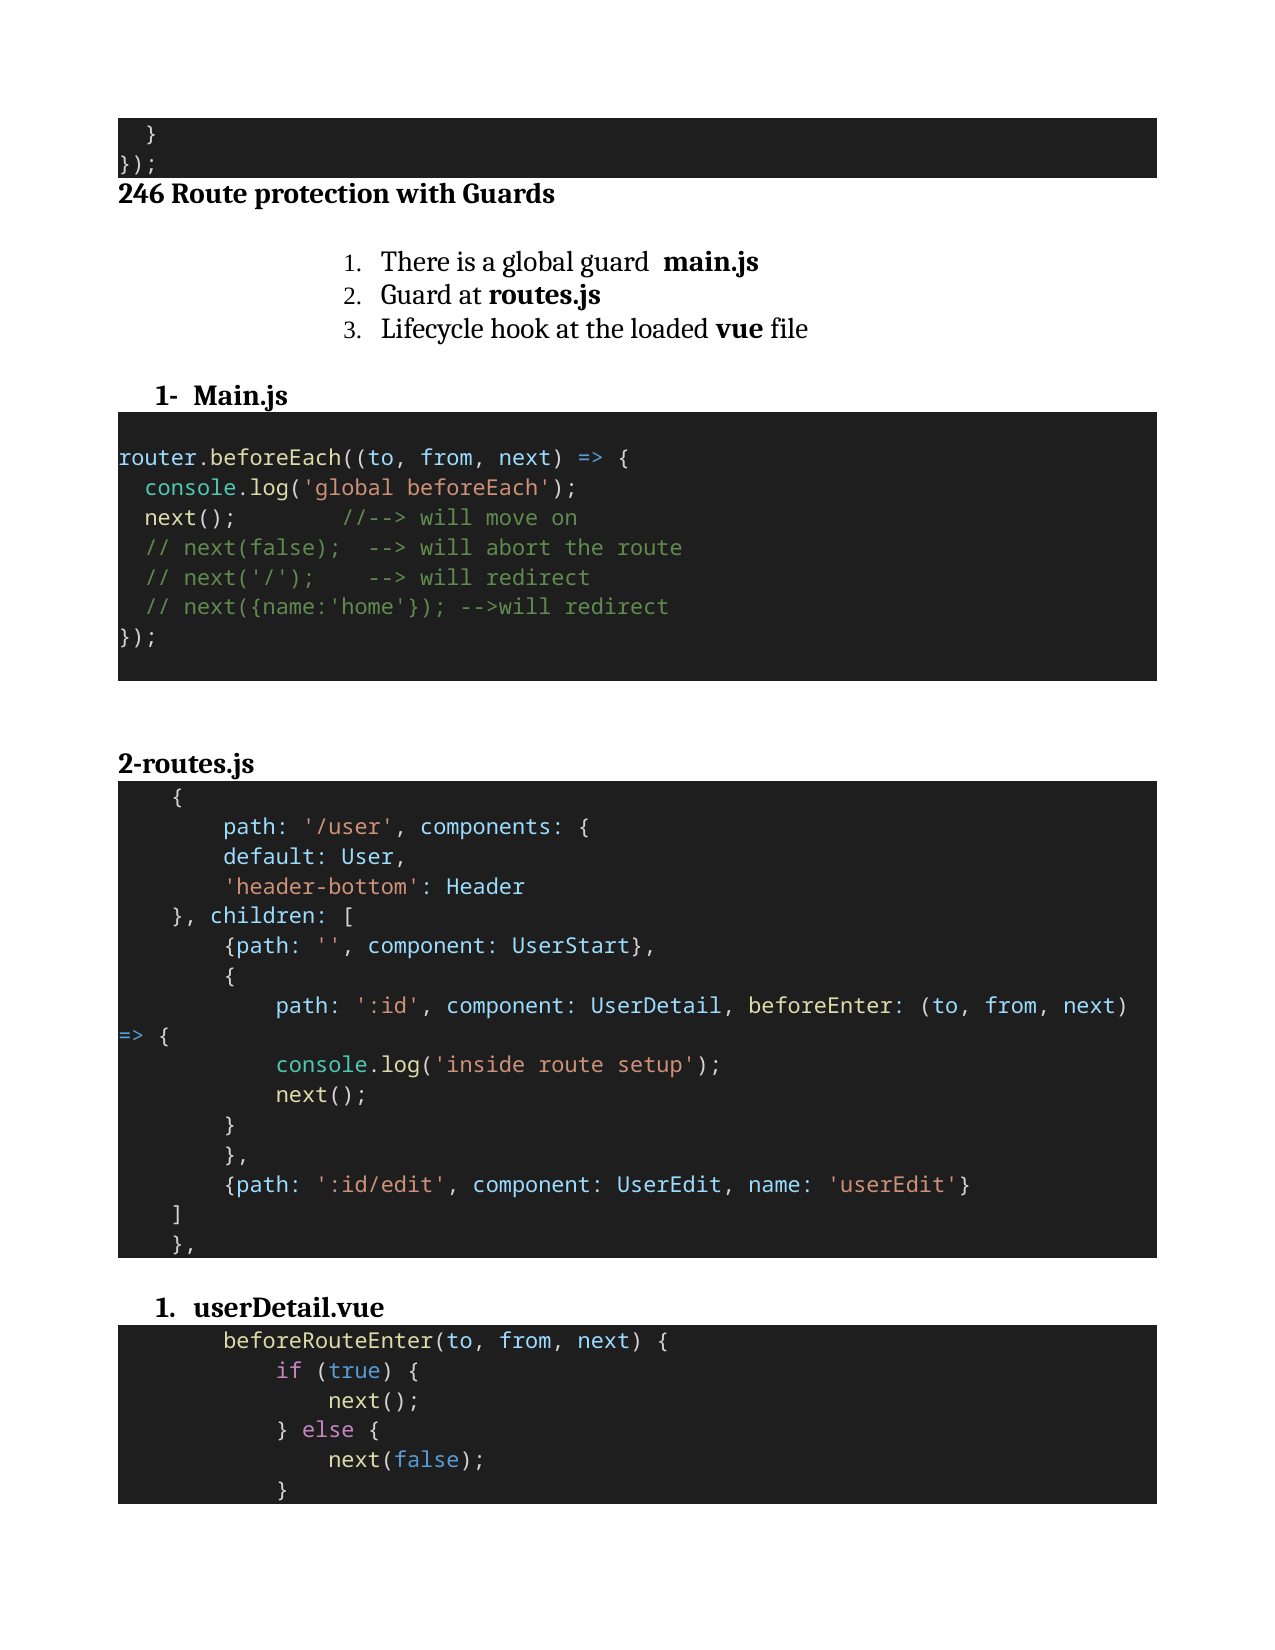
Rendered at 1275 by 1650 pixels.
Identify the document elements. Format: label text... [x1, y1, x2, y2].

text ] [118, 1198, 1157, 1228]
text next(); //--> will move on [118, 502, 1157, 532]
text { [118, 781, 1157, 811]
text beforeRouteEnter(to, from, next) { [118, 1325, 1157, 1355]
text // next('/'); --> will redirect [118, 561, 1157, 591]
text } [118, 118, 1157, 148]
text {path: ':id/edit', component: UserEdit, name: 'userEdit'} [118, 1168, 1157, 1198]
text { [118, 960, 1157, 990]
text }); [118, 148, 1157, 178]
text // next({name:'home'}); -->will redirect [118, 591, 1157, 621]
text 246 Route protection with Guards [118, 178, 1157, 211]
text }); [118, 621, 1157, 651]
text if (true) { [118, 1355, 1157, 1384]
text console.log('global beforeEach'); [118, 472, 1157, 502]
text } [118, 1474, 1157, 1504]
text // next(false); --> will abort the route [118, 532, 1157, 561]
text }, [118, 1228, 1157, 1258]
text {path: '', component: UserStart}, [118, 930, 1157, 960]
text next(); [118, 1079, 1157, 1109]
list Main.js [156, 379, 1157, 412]
text default: User, [118, 841, 1157, 871]
text router.beforeEach((to, from, next) => { [118, 442, 1157, 472]
list Lifecycle hook at the loaded vue file [343, 312, 1157, 345]
text } else { [118, 1414, 1157, 1444]
list There is a global guard main.js [343, 245, 1157, 278]
text console.log('inside route setup'); [118, 1049, 1157, 1079]
text 'header-bottom': Header [118, 871, 1157, 900]
text path: '/user', components: { [118, 811, 1157, 841]
text next(); [118, 1384, 1157, 1414]
text next(false); [118, 1444, 1157, 1474]
text }, children: [ [118, 900, 1157, 930]
list Guard at routes.js [343, 278, 1157, 312]
text path: ':id', component: UserDetail, beforeEnter: (to, from, next) => { [118, 990, 1157, 1049]
text }, [118, 1139, 1157, 1168]
list userDetail.vue [156, 1291, 1157, 1325]
text 2-routes.js [118, 748, 1157, 781]
text } [118, 1109, 1157, 1139]
